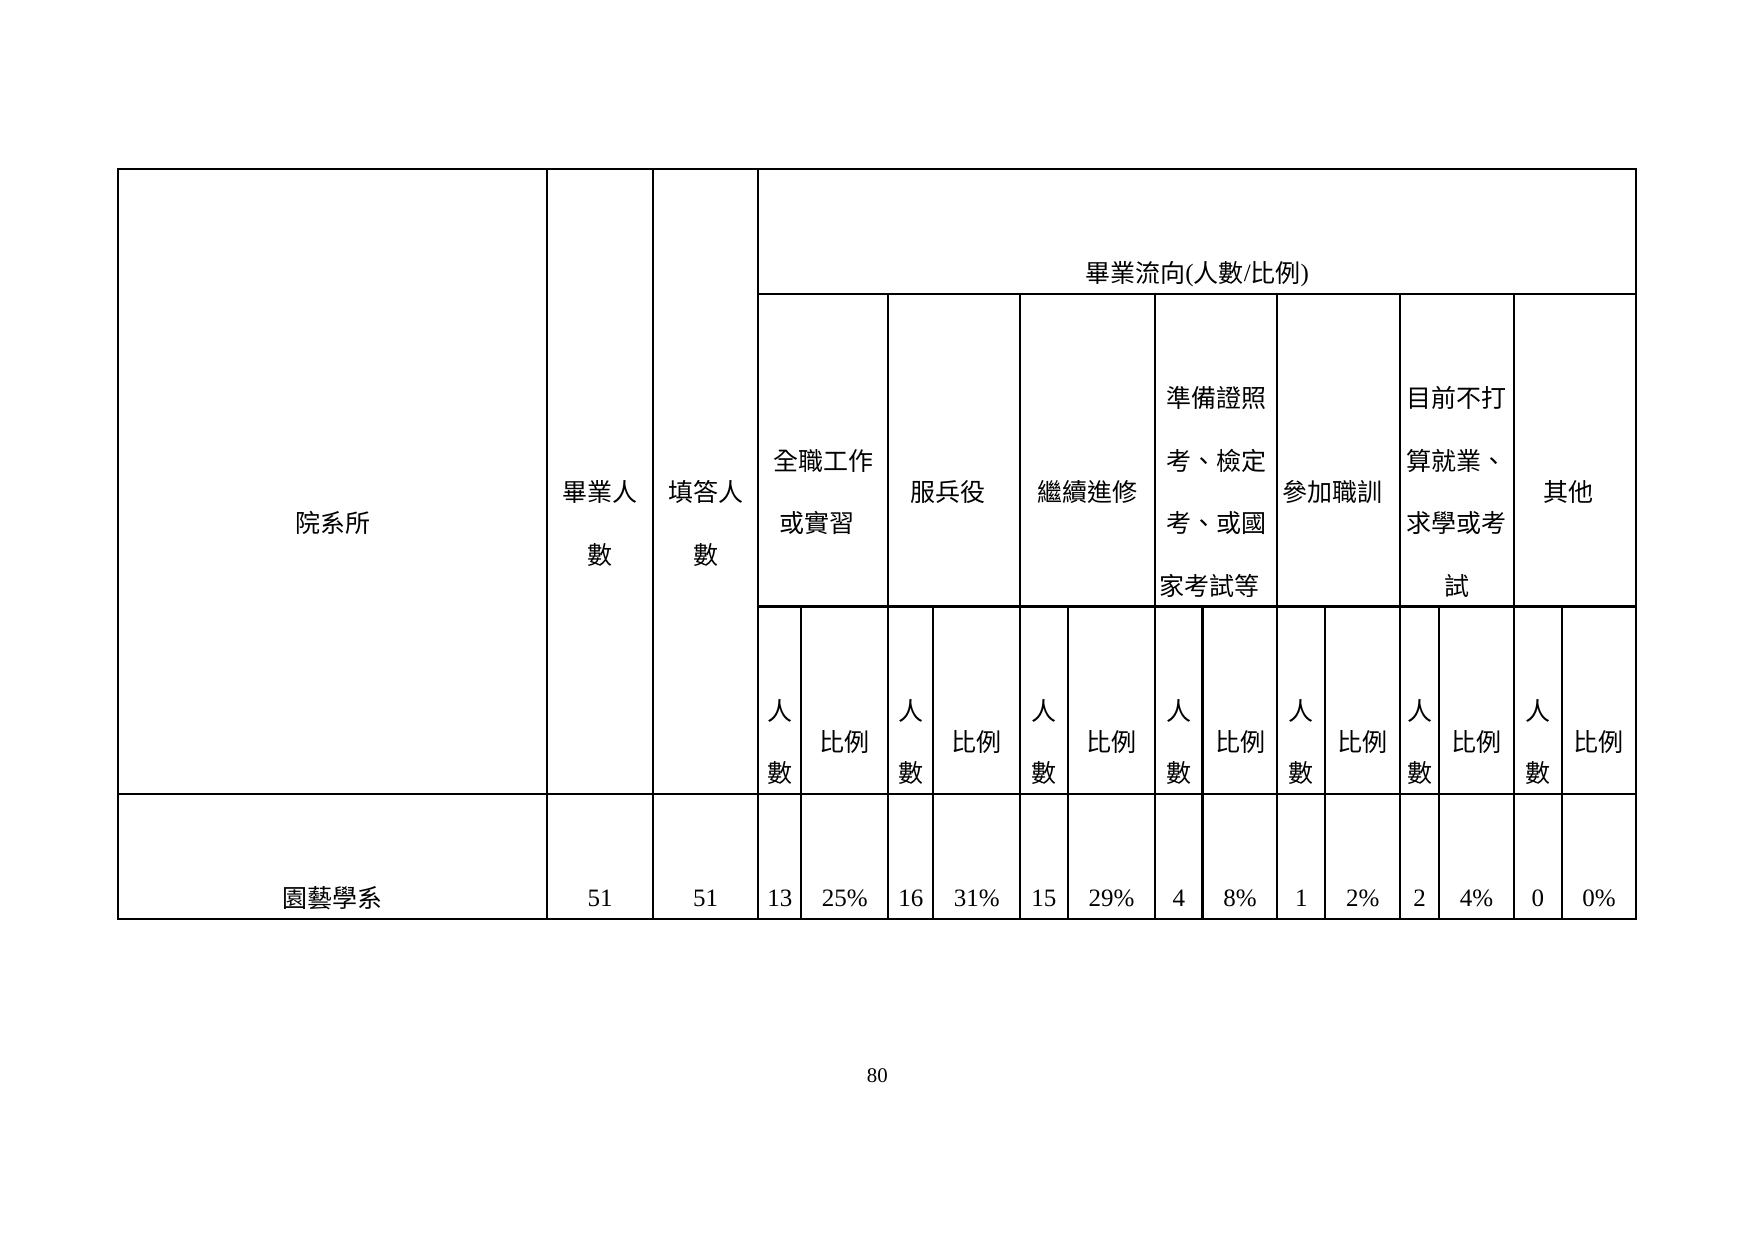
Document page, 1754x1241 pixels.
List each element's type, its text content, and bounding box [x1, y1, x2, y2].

table_header 填答人數 [654, 170, 757, 793]
table_header 畢業流向(人數/比例) [759, 170, 1635, 293]
table_cell 人數 [1021, 608, 1067, 793]
table_cell 園藝學系 [119, 795, 546, 918]
table_cell 參加職訓 [1278, 295, 1399, 605]
table_header 畢業人數 [548, 170, 652, 793]
table_cell 比例 [1326, 608, 1399, 793]
table_cell 比例 [934, 608, 1019, 793]
table_cell 16 [889, 795, 932, 918]
table_cell 2% [1326, 795, 1399, 918]
table_cell 25% [802, 795, 887, 918]
table_cell 繼續進修 [1021, 295, 1154, 605]
table_cell 0% [1563, 795, 1635, 918]
table_cell 準備證照考、檢定考、或國家考試等 [1156, 295, 1276, 605]
table_cell 0 [1515, 795, 1561, 918]
table_cell 29% [1069, 795, 1154, 918]
table_cell 人數 [1156, 608, 1201, 793]
table_header 院系所 [119, 170, 546, 793]
table_cell 比例 [1204, 608, 1276, 793]
table_cell 4% [1440, 795, 1513, 918]
table_cell 目前不打算就業、求學或考試 [1401, 295, 1513, 605]
table_cell 1 [1278, 795, 1324, 918]
table_cell 比例 [1440, 608, 1513, 793]
table_cell 2 [1401, 795, 1438, 918]
table_cell 其他 [1515, 295, 1635, 605]
table_cell 13 [759, 795, 800, 918]
table_cell 人數 [1401, 608, 1438, 793]
table_cell 人數 [1278, 608, 1324, 793]
table_cell 人數 [759, 608, 800, 793]
table_cell 8% [1204, 795, 1276, 918]
table_cell 人數 [889, 608, 932, 793]
table_cell 31% [934, 795, 1019, 918]
table_cell 比例 [1069, 608, 1154, 793]
table_cell 全職工作或實習 [759, 295, 887, 605]
table_cell 比例 [802, 608, 887, 793]
table_cell 人數 [1515, 608, 1561, 793]
table_cell 4 [1156, 795, 1201, 918]
table_cell 15 [1021, 795, 1067, 918]
table_cell 51 [654, 795, 757, 918]
table_cell 51 [548, 795, 652, 918]
table_cell 服兵役 [889, 295, 1019, 605]
table_cell 比例 [1563, 608, 1635, 793]
